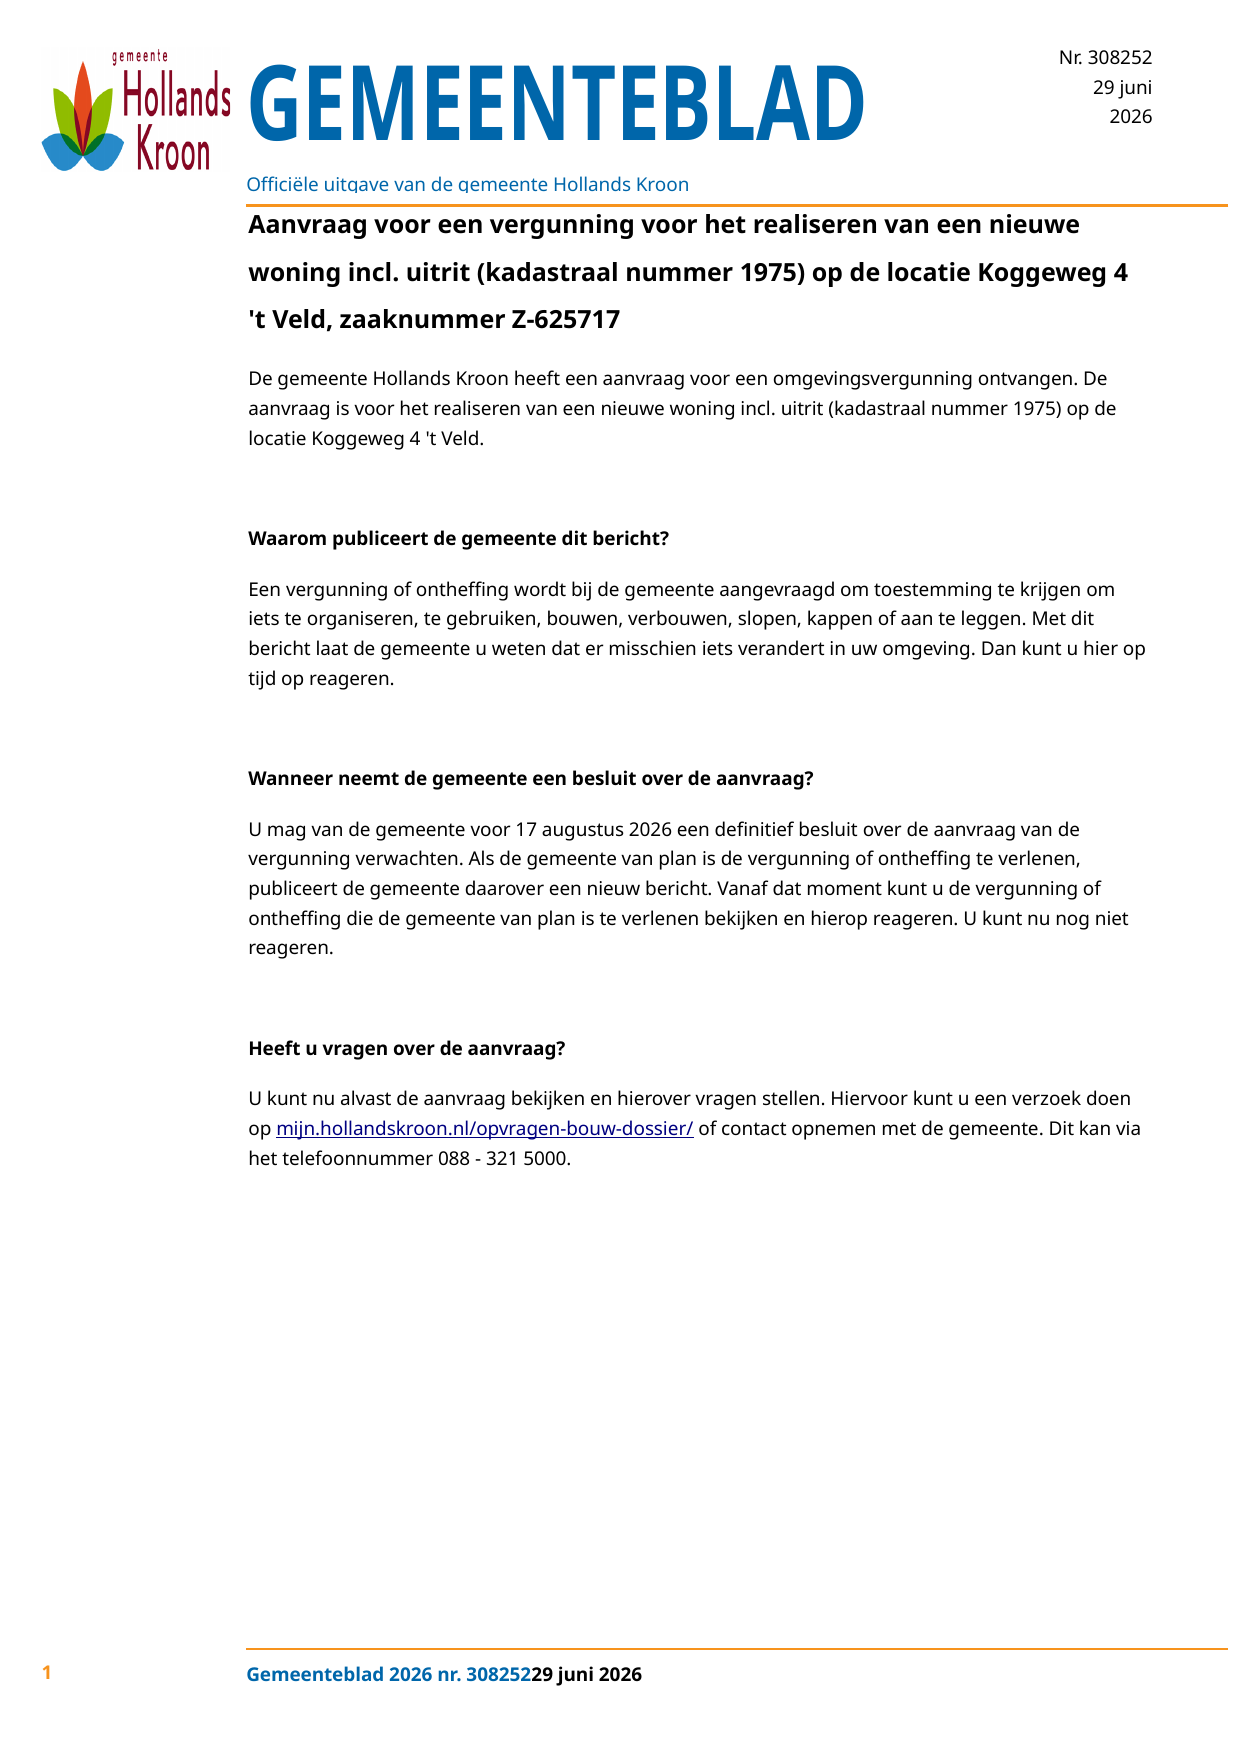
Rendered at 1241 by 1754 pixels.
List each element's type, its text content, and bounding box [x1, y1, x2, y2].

text Heeft u vragen over de aanvraag? [248, 1035, 1152, 1061]
text Wanneer neemt de gemeente een besluit over de aanvraag? [248, 766, 1152, 791]
picture [41, 47, 231, 172]
text De gemeente Hollands Kroon heeft een aanvraag voor een omgevingsvergunning ontvangen. De aanvraag is voor het realiseren van een nieuwe woning incl. uitrit (kadastraal nummer 1975) op de locatie Koggeweg 4 't Veld. [248, 366, 1152, 450]
text Een vergunning of ontheffing wordt bij de gemeente aangevraagd om toestemming te krijgen om iets te organiseren, te gebruiken, bouwen, verbouwen, slopen, kappen of aan te leggen. Met dit bericht laat de gemeente u weten dat er misschien iets verandert in uw omgeving. Dan kunt u hier op tijd op reageren. [248, 576, 1152, 690]
text Waarom publiceert de gemeente dit bericht? [248, 526, 1152, 551]
text U kunt nu alvast de aanvraag bekijken en hierover vragen stellen. Hiervoor kunt u een verzoek doen op mijn.hollandskroon.nl/opvragen-bouw-dossier/ of contact opnemen met de gemeente. Dit kan via het telefoonnummer 088 - 321 5000. [248, 1086, 1152, 1170]
text U mag van de gemeente voor 17 augustus 2026 een definitief besluit over de aanvraag van de vergunning verwachten. Als de gemeente van plan is de vergunning of ontheffing te verlenen, publiceert de gemeente daarover een nieuw bericht. Vanaf dat moment kunt u de vergunning of ontheffing die de gemeente van plan is te verlenen bekijken en hierop reageren. U kunt nu nog niet reageren. [248, 816, 1152, 960]
text Aanvraag voor een vergunning voor het realiseren van een nieuwe woning incl. uitrit (kadastraal nummer 1975) op de locatie Koggeweg 4 't Veld, zaaknummer Z-625717 [248, 207, 1152, 336]
